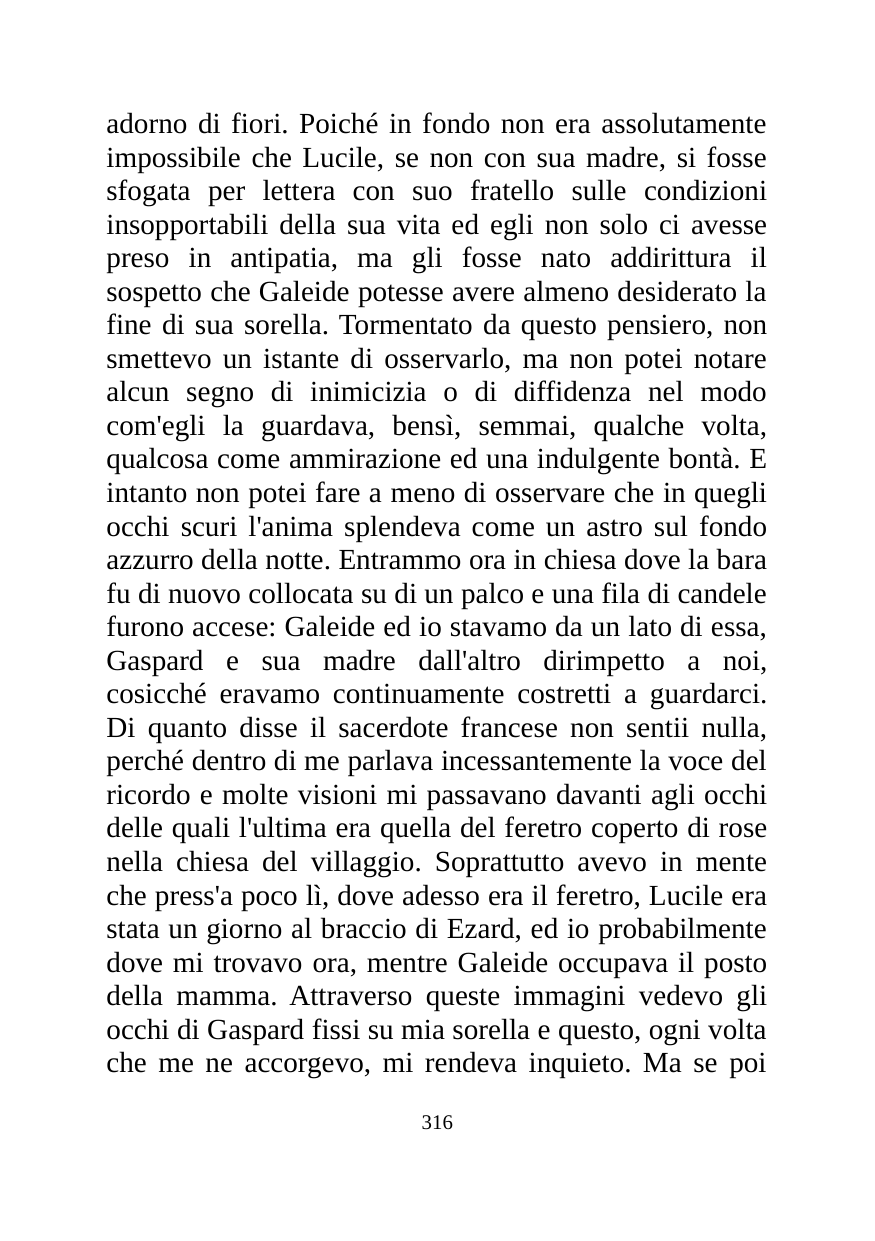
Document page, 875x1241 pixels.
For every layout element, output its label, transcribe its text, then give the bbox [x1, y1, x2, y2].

text adorno di fiori. Poiché in fondo non era assolutamente impossibile che Lucile, se non con sua madre, si fosse sfogata per lettera con suo fratello sulle condizioni insopportabili della sua vita ed egli non solo ci avesse preso in antipatia, ma gli fosse nato addirittura il sospetto che Galeide potesse avere almeno desiderato la fine di sua sorella. Tormentato da questo pensiero, non smettevo un istante di osservarlo, ma non potei notare alcun segno di inimicizia o di diffidenza nel modo com'egli la guardava, bensì, semmai, qualche volta, qualcosa come ammirazione ed una indulgente bontà. E intanto non potei fare a meno di osservare che in quegli occhi scuri l'anima splendeva come un astro sul fondo azzurro della notte. Entrammo ora in chiesa dove la bara fu di nuovo collocata su di un palco e una fila di candele furono accese: Galeide ed io stavamo da un lato di essa, Gaspard e sua madre dall'altro dirimpetto a noi, cosicché eravamo continuamente costretti a guardarci. Di quanto disse il sacerdote francese non sentii nulla, perché dentro di me parlava incessantemente la voce del ricordo e molte visioni mi passavano davanti agli occhi delle quali l'ultima era quella del feretro coperto di rose nella chiesa del villaggio. Soprattutto avevo in mente che press'a poco lì, dove adesso era il feretro, Lucile era stata un giorno al braccio di Ezard, ed io probabilmente dove mi trovavo ora, mentre Galeide occupava il posto della mamma. Attraverso queste immagini vedevo gli occhi di Gaspard fissi su mia sorella e questo, ogni volta che me ne accorgevo, mi rendeva inquieto. Ma se poi [106, 106, 768, 1079]
